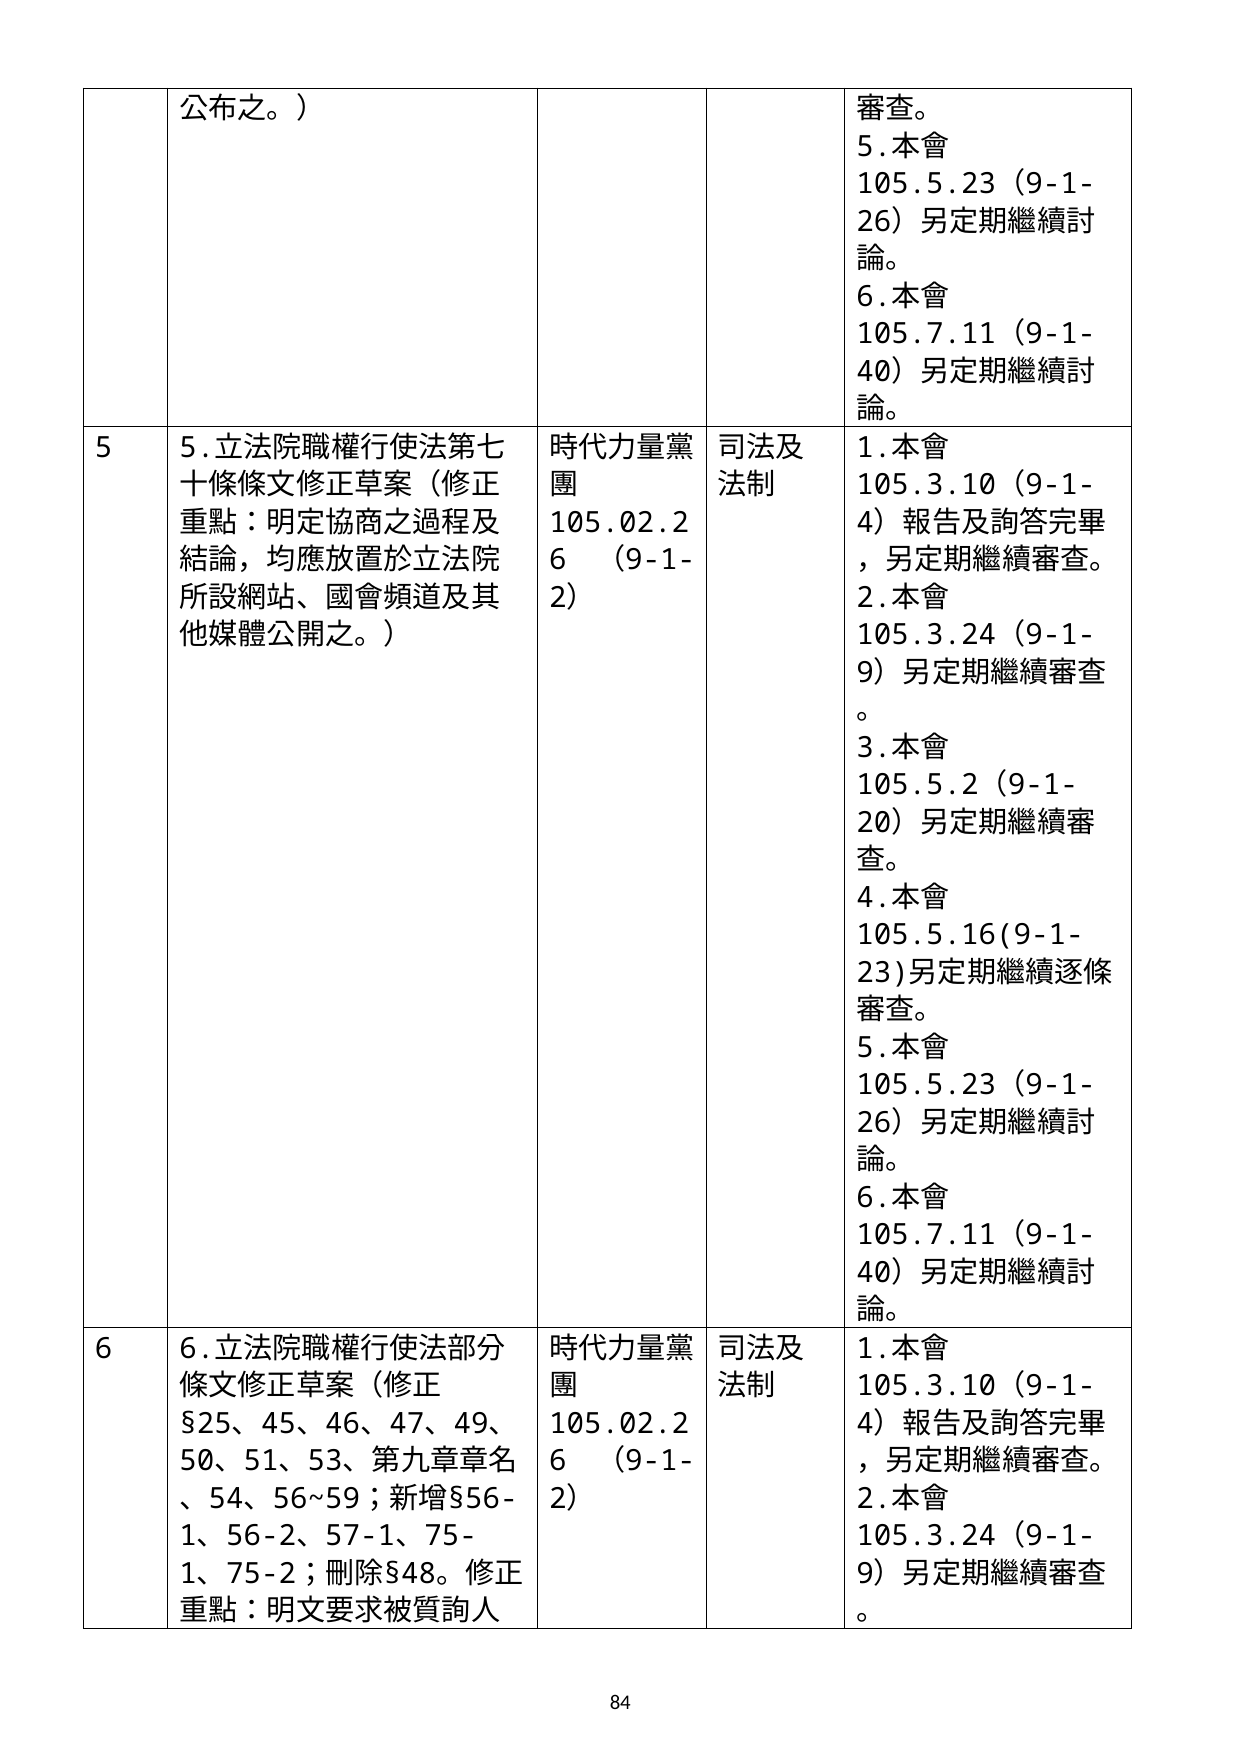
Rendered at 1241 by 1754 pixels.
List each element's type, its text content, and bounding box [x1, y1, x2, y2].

table_cell 審查。 5.本會105.5.23（9-1-26）另定期繼續討論。 6.本會105.7.11（9-1-40）另定期繼續討論。 [845, 89, 1131, 426]
table_cell 6 [84, 1328, 167, 1628]
table_cell 司法及法制 [707, 1328, 844, 1628]
table_cell [538, 89, 706, 426]
table_cell [707, 89, 844, 426]
table_cell 時代力量黨團 105.02.26 （9-1-2） [538, 427, 706, 1327]
table_cell 1.本會105.3.10（9-1-4）報告及詢答完畢，另定期繼續審查。 2.本會105.3.24（9-1-9）另定期繼續審查。 [845, 1328, 1131, 1628]
table_cell 5.立法院職權行使法第七十條條文修正草案（修正重點：明定協商之過程及結論，均應放置於立法院所設網站、國會頻道及其他媒體公開之。） [168, 427, 537, 1327]
table_cell 6.立法院職權行使法部分條文修正草案（修正§25、45、46、47、49、50、51、53、第九章章名、54、56~59；新增§56-1、56-2、57-1、75-1、75-2；刪除§48。修正重點：明文要求被質詢人 [168, 1328, 537, 1628]
table_cell [84, 89, 167, 426]
table_cell 5 [84, 427, 167, 1327]
table_cell 時代力量黨團 105.02.26 （9-1-2） [538, 1328, 706, 1628]
table_cell 公布之。） [168, 89, 537, 426]
table_cell 1.本會105.3.10（9-1-4）報告及詢答完畢，另定期繼續審查。 2.本會105.3.24（9-1-9）另定期繼續審查。 3.本會105.5.2（9-1-20）另定期繼續審查。 4.本會105.5.16(9-1-23)另定期繼續逐條審查。 5.本會105.5.23（9-1-26）另定期繼續討論。 6.本會105.7.11（9-1-40）另定期繼續討論。 [845, 427, 1131, 1327]
table_cell 司法及法制 [707, 427, 844, 1327]
